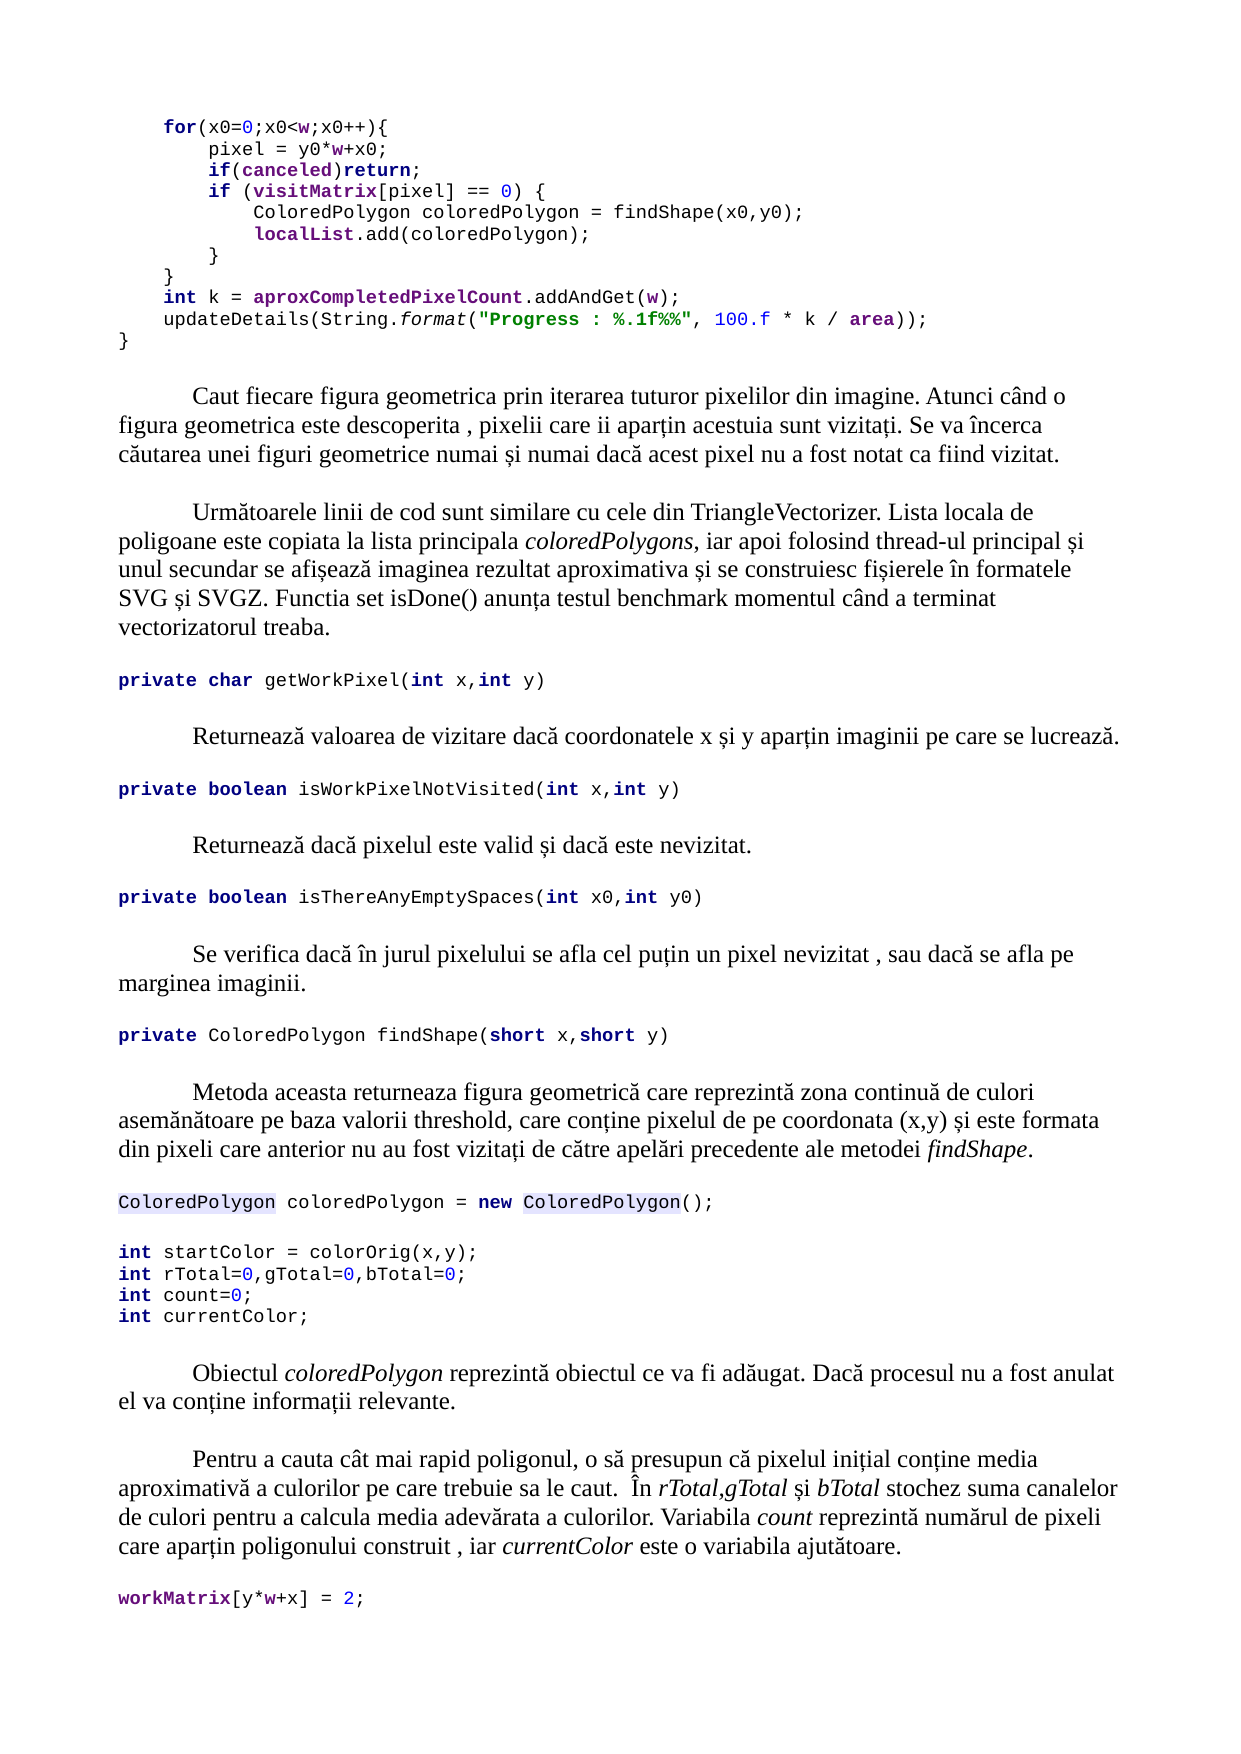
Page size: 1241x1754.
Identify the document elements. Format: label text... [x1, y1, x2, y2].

text updateDetails(String.format("Progress : %.1f%%", 100.f * k / area)); [118, 309, 1122, 331]
text Obiectul coloredPolygon reprezintă obiectul ce va fi adăugat. Dacă procesul nu a fost anulat el va conține informații relevante. [118, 1358, 1122, 1415]
text ColoredPolygon coloredPolygon = new ColoredPolygon(); [118, 1192, 1122, 1214]
text } [118, 246, 1122, 267]
text private boolean isThereAnyEmptySpaces(int x0,int y0) [118, 888, 1122, 909]
text int rTotal=0,gTotal=0,bTotal=0; [118, 1264, 1122, 1286]
text localList.add(coloredPolygon); [118, 224, 1122, 246]
text int currentColor; [118, 1307, 1122, 1328]
text for(x0=0;x0<w;x0++){ [118, 118, 1122, 139]
text } [118, 331, 1122, 352]
text int k = aproxCompletedPixelCount.addAndGet(w); [118, 288, 1122, 309]
text int startColor = colorOrig(x,y); [118, 1243, 1122, 1264]
text Se verifica dacă în jurul pixelului se afla cel puțin un pixel nevizitat , sau dacă se afla pe marginea imaginii. [118, 939, 1122, 996]
text } [118, 267, 1122, 288]
text Pentru a cauta cât mai rapid poligonul, o să presupun că pixelul inițial conține media aproximativă a culorilor pe care trebuie sa le caut. În rTotal,gTotal și bTotal stochez suma canalelor de culori pentru a calcula media adevărata a culorilor. Variabila count reprezintă numărul de pixeli care aparțin poligonului construit , iar currentColor este o variabila ajutătoare. [118, 1444, 1122, 1559]
text pixel = y0*w+x0; [118, 139, 1122, 161]
text private char getWorkPixel(int x,int y) [118, 670, 1122, 692]
text Returnează dacă pixelul este valid și dacă este nevizitat. [118, 830, 1122, 859]
text private boolean isWorkPixelNotVisited(int x,int y) [118, 779, 1122, 801]
text if(canceled)return; [118, 161, 1122, 182]
text Următoarele linii de cod sunt similare cu cele din TriangleVectorizer. Lista locala de poligoane este copiata la lista principala coloredPolygons, iar apoi folosind thread-ul principal și unul secundar se afișează imaginea rezultat aproximativa și se construiesc fișierele în formatele SVG și SVGZ. Functia set isDone() anunța testul benchmark momentul când a terminat vectorizatorul treaba. [118, 497, 1122, 641]
text workMatrix[y*w+x] = 2; [118, 1589, 1122, 1610]
text Caut fiecare figura geometrica prin iterarea tuturor pixelilor din imagine. Atunci când o figura geometrica este descoperita , pixelii care ii aparțin acestuia sunt vizitați. Se va încerca căutarea unei figuri geometrice numai și numai dacă acest pixel nu a fost notat ca fiind vizitat. [118, 381, 1122, 468]
text int count=0; [118, 1286, 1122, 1307]
text Returnează valoarea de vizitare dacă coordonatele x și y aparțin imaginii pe care se lucrează. [118, 721, 1122, 750]
text if (visitMatrix[pixel] == 0) { [118, 182, 1122, 203]
text private ColoredPolygon findShape(short x,short y) [118, 1026, 1122, 1047]
text ColoredPolygon coloredPolygon = findShape(x0,y0); [118, 203, 1122, 224]
text Metoda aceasta returneaza figura geometrică care reprezintă zona continuă de culori asemănătoare pe baza valorii threshold, care conține pixelul de pe coordonata (x,y) și este formata din pixeli care anterior nu au fost vizitați de către apelări precedente ale metodei findShape. [118, 1077, 1122, 1163]
